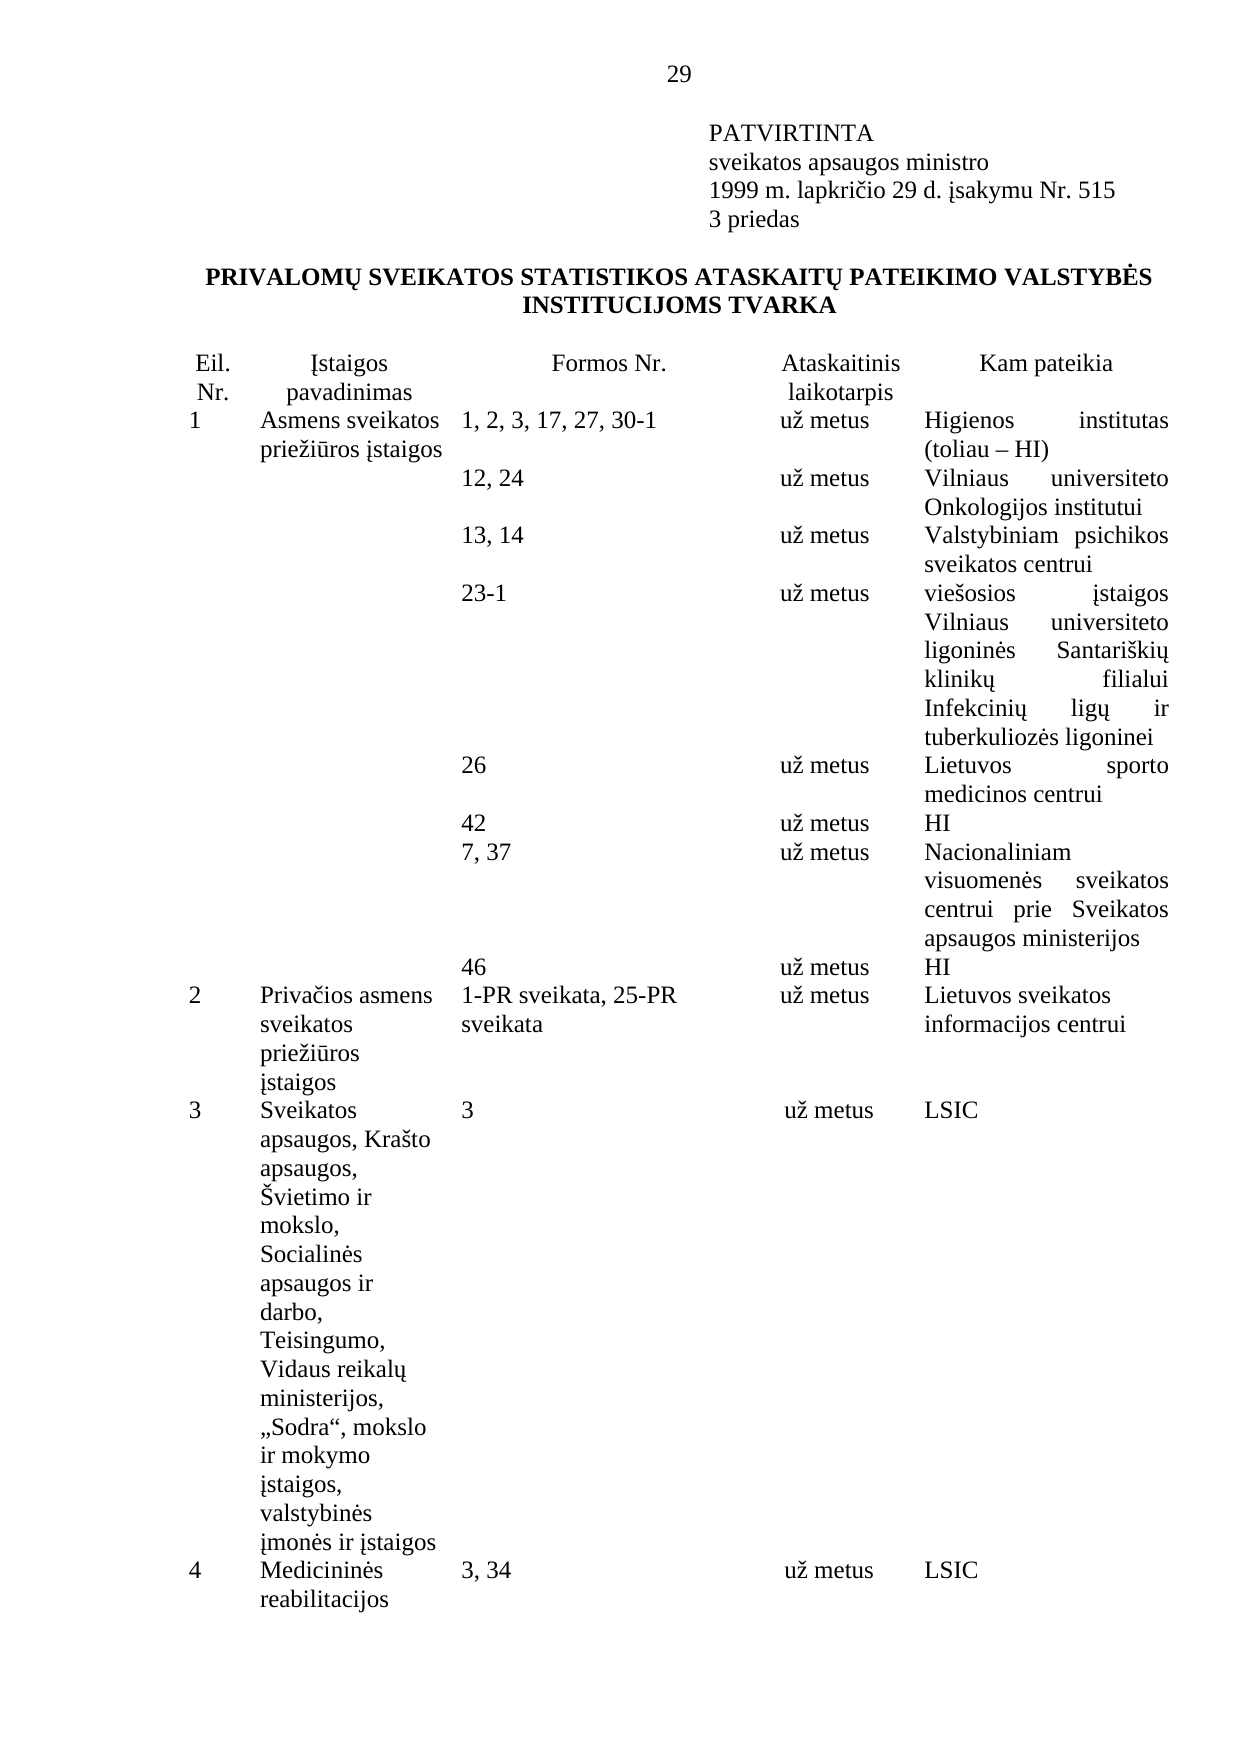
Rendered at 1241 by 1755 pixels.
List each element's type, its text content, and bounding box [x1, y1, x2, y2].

table_cell už metus [769, 837, 913, 952]
table_cell 1-PR sveikata, 25-PR sveikata [450, 981, 768, 1096]
table_cell 46 [450, 952, 768, 981]
table_cell 13, 14 [450, 521, 768, 578]
table_header Formos Nr. [450, 348, 768, 406]
table_cell už metus [769, 521, 913, 578]
table_cell 3, 34 [450, 1556, 773, 1613]
table_cell [177, 837, 248, 952]
table_cell 3 [177, 1096, 248, 1556]
table_cell už metus [769, 952, 913, 981]
table_cell [177, 808, 248, 837]
table_cell 3 [450, 1096, 773, 1556]
table_cell Privačios asmens sveikatos priežiūros įstaigos [249, 981, 450, 1096]
table_header Ataskaitinis laikotarpis [769, 348, 913, 406]
table_cell Vilniaus universiteto Onkologijos institutui [913, 463, 1180, 521]
table_cell Lietuvos sporto medicinos centrui [913, 751, 1180, 808]
table_cell 42 [450, 808, 768, 837]
table_cell Lietuvos sveikatos informacijos centrui [913, 981, 1180, 1096]
table_cell už metus [769, 463, 913, 521]
table_header Kam pateikia [913, 348, 1180, 406]
table_cell 1, 2, 3, 17, 27, 30-1 [450, 406, 768, 463]
table_cell 1 [177, 406, 248, 463]
table_cell už metus [773, 1096, 913, 1556]
table_cell [249, 463, 450, 521]
table_cell [177, 463, 248, 521]
text sveikatos apsaugos ministro [177, 147, 1181, 176]
table_cell [249, 521, 450, 578]
table_header Įstaigos pavadinimas [249, 348, 450, 406]
table_cell [177, 751, 248, 808]
table_cell Medicininės reabilitacijos [249, 1556, 450, 1613]
table_cell už metus [769, 808, 913, 837]
table_cell HI [913, 952, 1180, 981]
table_cell HI [913, 808, 1180, 837]
table_cell 2 [177, 981, 248, 1096]
table_cell [177, 521, 248, 578]
table_cell už metus [769, 578, 913, 751]
table_cell 12, 24 [450, 463, 768, 521]
table_cell Valstybiniam psichikos sveikatos centrui [913, 521, 1180, 578]
table_cell 26 [450, 751, 768, 808]
table_cell už metus [769, 981, 913, 1096]
table_cell 7, 37 [450, 837, 768, 952]
table_cell [177, 952, 248, 981]
table_cell [249, 808, 450, 837]
table_cell už metus [769, 751, 913, 808]
text 1999 m. lapkričio 29 d. įsakymu Nr. 515 [177, 176, 1181, 204]
text 3 priedas [177, 204, 1181, 233]
table_cell 23-1 [450, 578, 768, 751]
table_cell viešosios įstaigos Vilniaus universiteto ligoninės Santariškių klinikų filialui Infekcinių ligų ir tuberkuliozės ligoninei [913, 578, 1180, 751]
table_cell už metus [769, 406, 913, 463]
table_cell už metus [773, 1556, 913, 1613]
table_header Eil. Nr. [177, 348, 248, 406]
table_cell [249, 578, 450, 751]
table_cell [249, 837, 450, 952]
table_cell Higienos institutas (toliau – HI) [913, 406, 1180, 463]
table_cell LSIC [913, 1096, 1180, 1556]
table_cell [249, 952, 450, 981]
text PATVIRTINTA [709, 118, 1181, 147]
table_cell Sveikatos apsaugos, Krašto apsaugos, Švietimo ir mokslo, Socialinės apsaugos ir darbo, Teisingumo, Vidaus reikalų ministerijos, „Sodra“, mokslo ir mokymo įstaigos, valstybinės įmonės ir įstaigos [249, 1096, 450, 1556]
table_cell LSIC [913, 1556, 1180, 1613]
text Privalomų sveikatos statistikos ataskaitų pateikimo valstybės institucijoms tvarka [177, 262, 1181, 319]
table_cell 4 [177, 1556, 248, 1613]
table_cell [249, 751, 450, 808]
table_cell Nacionaliniam visuomenės sveikatos centrui prie Sveikatos apsaugos ministerijos [913, 837, 1180, 952]
table_cell Asmens sveikatos priežiūros įstaigos [249, 406, 450, 463]
table_cell [177, 578, 248, 751]
